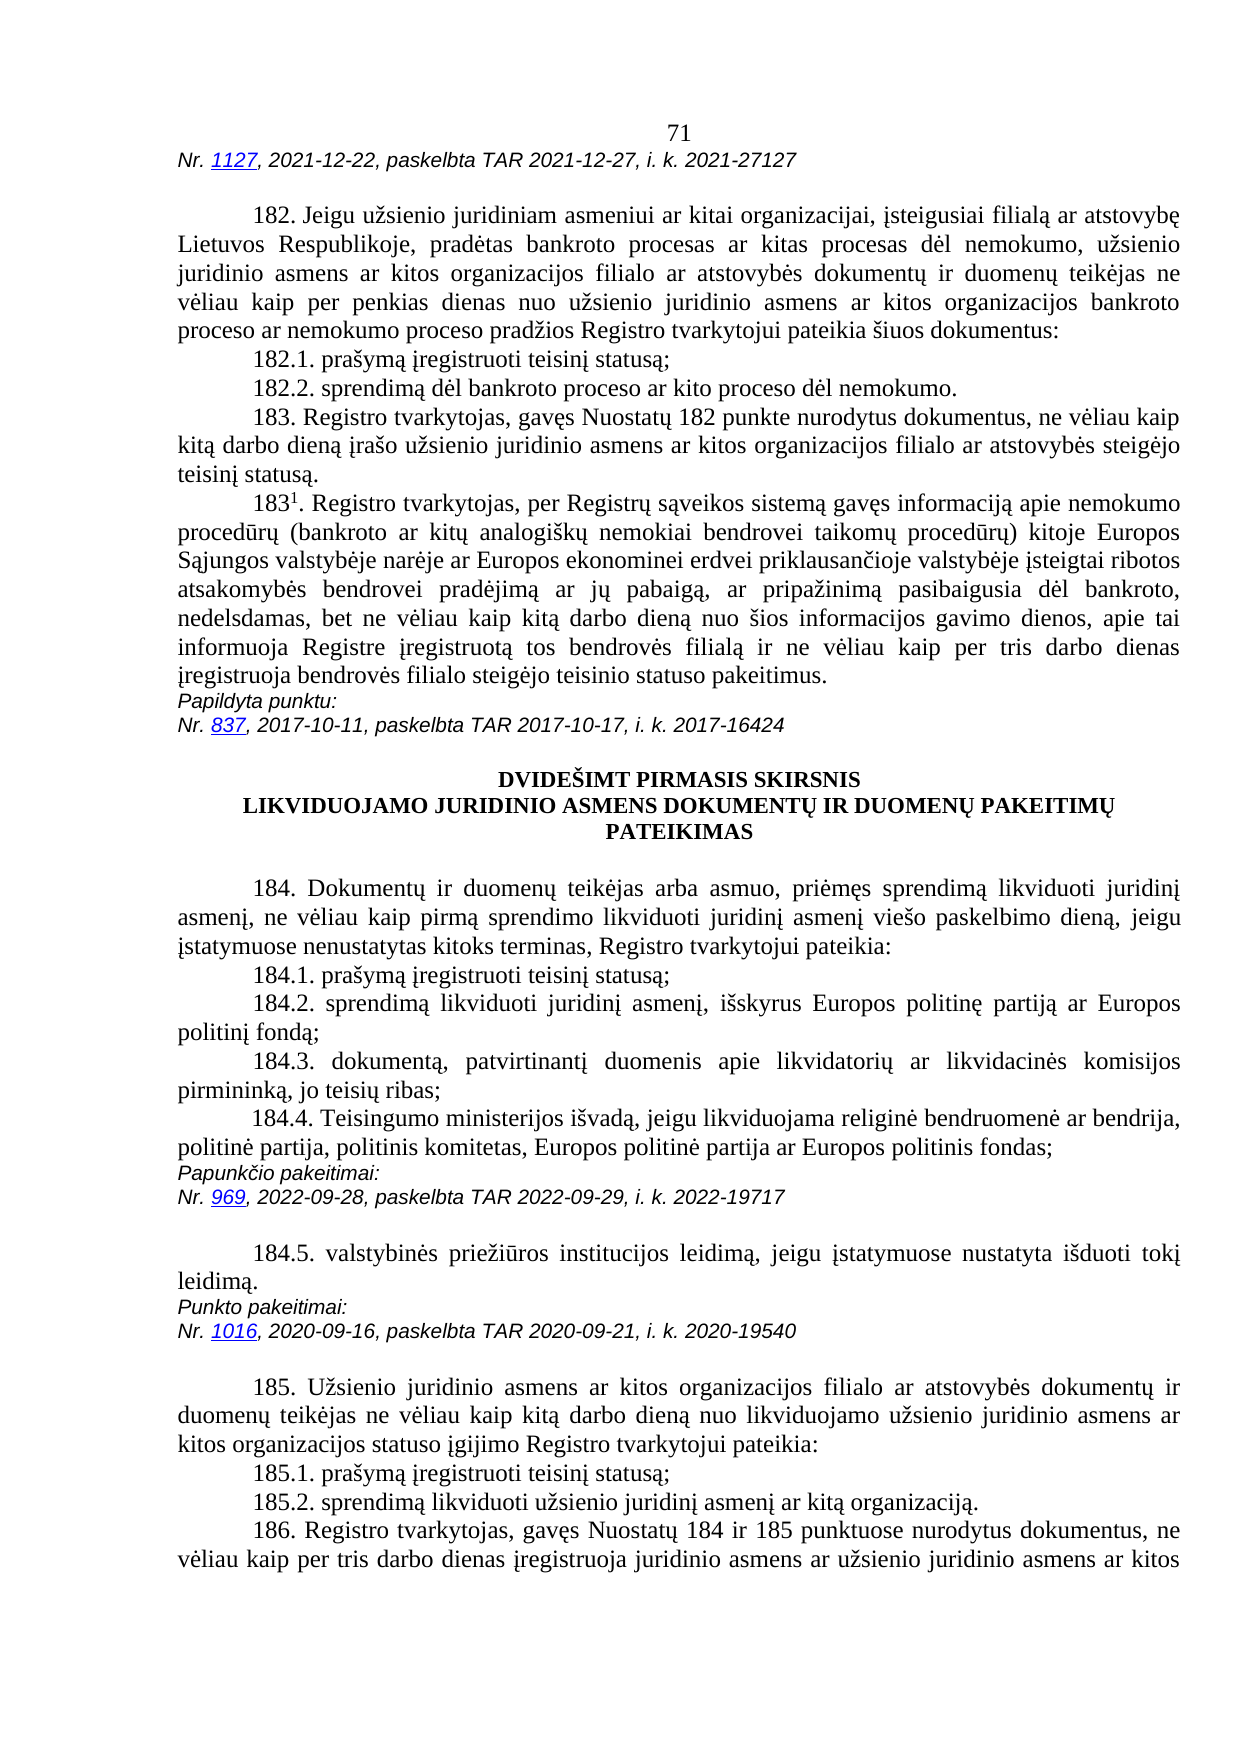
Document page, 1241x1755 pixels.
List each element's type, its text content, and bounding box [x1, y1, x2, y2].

text LIKVIDUOJAMO JURIDINIO ASMENS DOKUMENTŲ IR DUOMENŲ PAKEITIMŲ PATEIKIMAS [177, 792, 1181, 845]
text Nr. 837, 2017-10-11, paskelbta TAR 2017-10-17, i. k. 2017-16424 [177, 713, 1181, 737]
text 183. Registro tvarkytojas, gavęs Nuostatų 182 punkte nurodytus dokumentus, ne vėliau kaip kitą darbo dieną įrašo užsienio juridinio asmens ar kitos organizacijos filialo ar atstovybės steigėjo teisinį statusą. [177, 402, 1181, 488]
text Papildyta punktu: [177, 689, 1181, 713]
text 182.2. sprendimą dėl bankroto proceso ar kito proceso dėl nemokumo. [177, 373, 1181, 402]
text Nr. 969, 2022-09-28, paskelbta TAR 2022-09-29, i. k. 2022-19717 [177, 1185, 1181, 1209]
text 185. Užsienio juridinio asmens ar kitos organizacijos filialo ar atstovybės dokumentų ir duomenų teikėjas ne vėliau kaip kitą darbo dieną nuo likviduojamo užsienio juridinio asmens ar kitos organizacijos statuso įgijimo Registro tvarkytojui pateikia: [177, 1372, 1181, 1458]
text 184.2. sprendimą likviduoti juridinį asmenį, išskyrus Europos politinę partiją ar Europos politinį fondą; [177, 988, 1181, 1046]
text 182. Jeigu užsienio juridiniam asmeniui ar kitai organizacijai, įsteigusiai filialą ar atstovybę Lietuvos Respublikoje, pradėtas bankroto procesas ar kitas procesas dėl nemokumo, užsienio juridinio asmens ar kitos organizacijos filialo ar atstovybės dokumentų ir duomenų teikėjas ne vėliau kaip per penkias dienas nuo užsienio juridinio asmens ar kitos organizacijos bankroto proceso ar nemokumo proceso pradžios Registro tvarkytojui pateikia šiuos dokumentus: [177, 200, 1181, 344]
text 182.1. prašymą įregistruoti teisinį statusą; [177, 344, 1181, 373]
text Nr. 1016, 2020-09-16, paskelbta TAR 2020-09-21, i. k. 2020-19540 [177, 1319, 1181, 1343]
text 186. Registro tvarkytojas, gavęs Nuostatų 184 ir 185 punktuose nurodytus dokumentus, ne vėliau kaip per tris darbo dienas įregistruoja juridinio asmens ar užsienio juridinio asmens ar kitos [177, 1516, 1181, 1573]
text 184.5. valstybinės priežiūros institucijos leidimą, jeigu įstatymuose nustatyta išduoti tokį leidimą. [177, 1238, 1181, 1295]
text 185.1. prašymą įregistruoti teisinį statusą; [177, 1458, 1181, 1487]
text Papunkčio pakeitimai: [177, 1161, 1181, 1185]
text DVIDEŠIMT PIRMASIS SKIRSNIS [177, 766, 1181, 792]
text 185.2. sprendimą likviduoti užsienio juridinį asmenį ar kitą organizaciją. [177, 1487, 1181, 1516]
text 184.1. prašymą įregistruoti teisinį statusą; [177, 960, 1181, 988]
text 184. Dokumentų ir duomenų teikėjas arba asmuo, priėmęs sprendimą likviduoti juridinį asmenį, ne vėliau kaip pirmą sprendimo likviduoti juridinį asmenį viešo paskelbimo dieną, jeigu įstatymuose nenustatytas kitoks terminas, Registro tvarkytojui pateikia: [177, 873, 1181, 960]
text 1831. Registro tvarkytojas, per Registrų sąveikos sistemą gavęs informaciją apie nemokumo procedūrų (bankroto ar kitų analogiškų nemokiai bendrovei taikomų procedūrų) kitoje Europos Sąjungos valstybėje narėje ar Europos ekonominei erdvei priklausančioje valstybėje įsteigtai ribotos atsakomybės bendrovei pradėjimą ar jų pabaigą, ar pripažinimą pasibaigusia dėl bankroto, nedelsdamas, bet ne vėliau kaip kitą darbo dieną nuo šios informacijos gavimo dienos, apie tai informuoja Registre įregistruotą tos bendrovės filialą ir ne vėliau kaip per tris darbo dienas įregistruoja bendrovės filialo steigėjo teisinio statuso pakeitimus. [177, 488, 1181, 689]
text Nr. 1127, 2021-12-22, paskelbta TAR 2021-12-27, i. k. 2021-27127 [177, 148, 1181, 172]
text Punkto pakeitimai: [177, 1295, 1181, 1319]
text 184.3. dokumentą, patvirtinantį duomenis apie likvidatorių ar likvidacinės komisijos pirmininką, jo teisių ribas; [177, 1046, 1181, 1103]
text 184.4. Teisingumo ministerijos išvadą, jeigu likviduojama religinė bendruomenė ar bendrija, politinė partija, politinis komitetas, Europos politinė partija ar Europos politinis fondas; [177, 1103, 1181, 1161]
